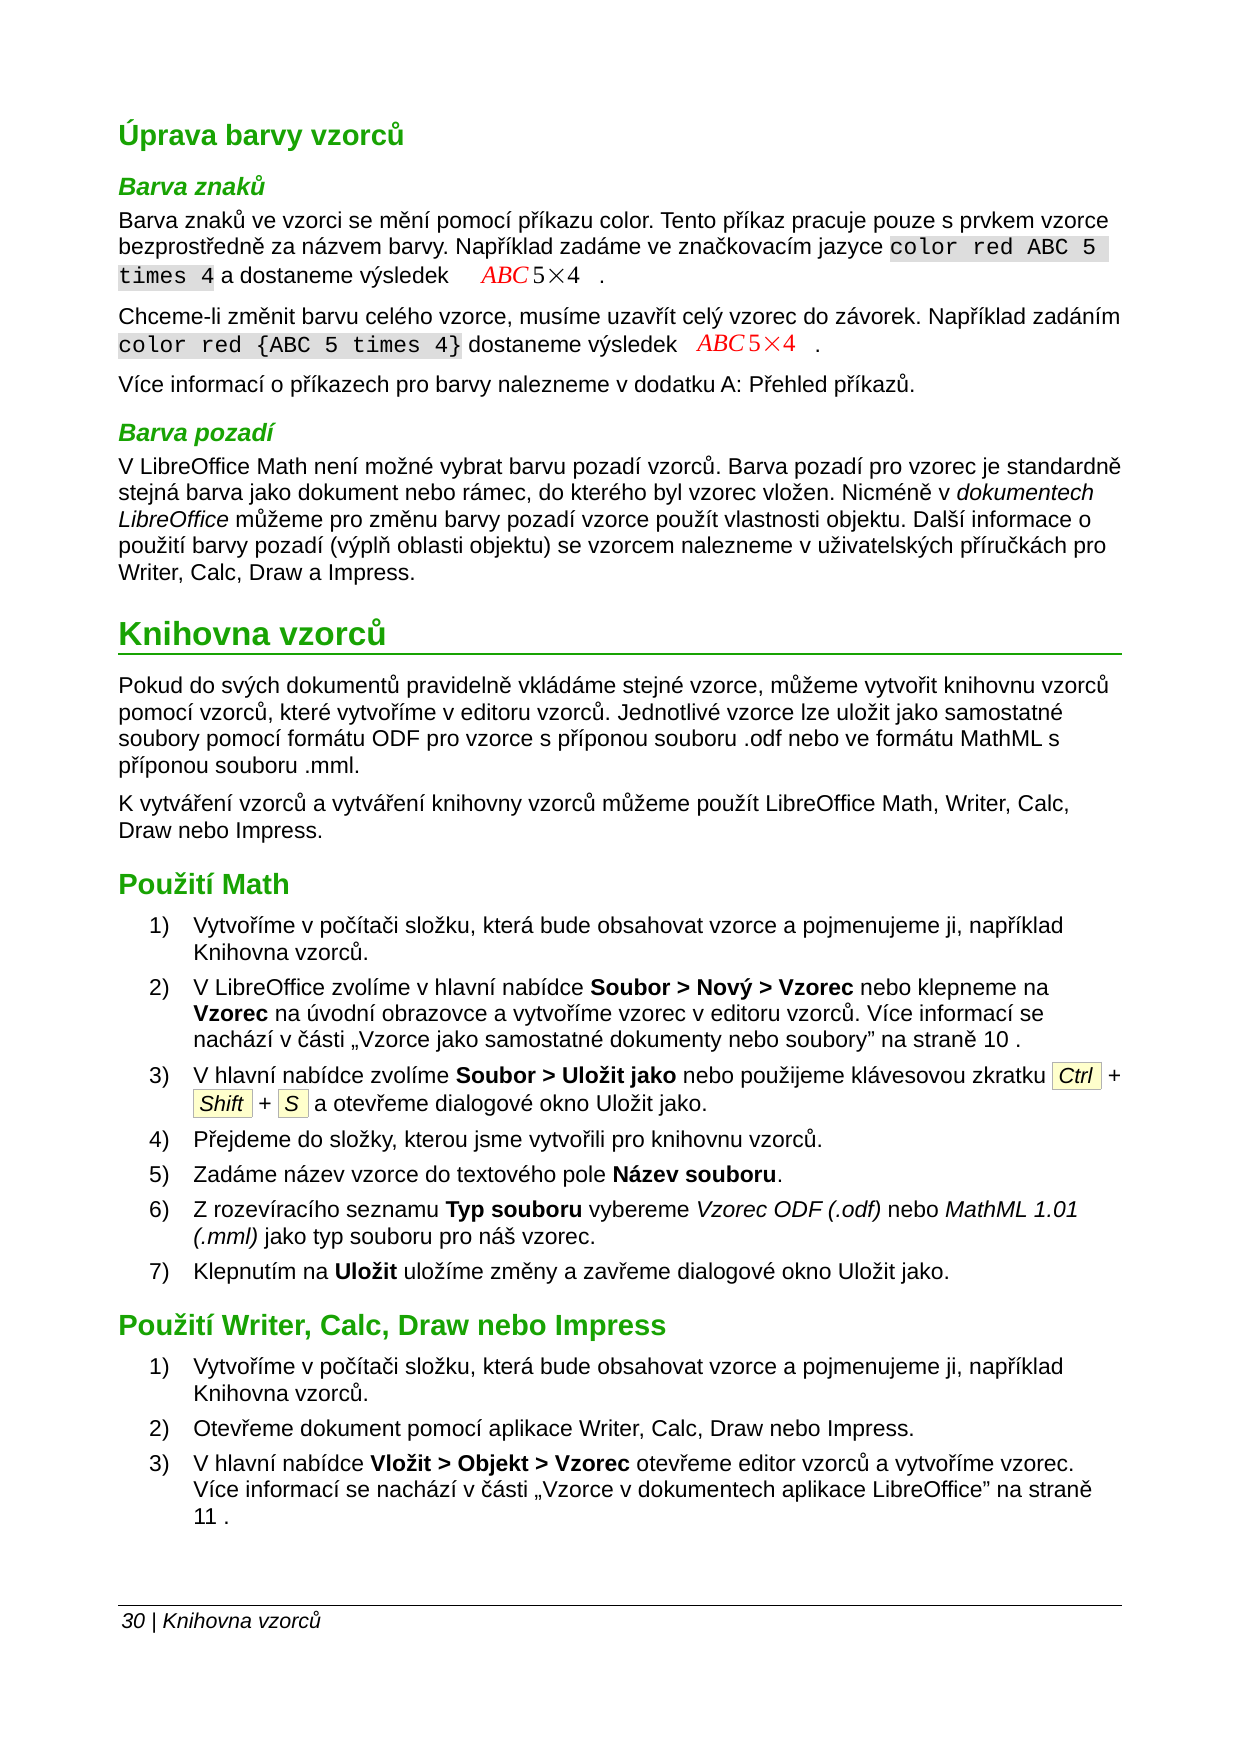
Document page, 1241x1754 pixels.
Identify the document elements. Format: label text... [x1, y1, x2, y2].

text K vytváření vzorců a vytváření knihovny vzorců můžeme použít LibreOffice Math, Writer, Calc, Draw nebo Impress. [118, 790, 1122, 843]
list V hlavní nabídce zvolíme Soubor > Uložit jako nebo použijeme klávesovou zkratku Ctrl + Shift + S a otevřeme dialogové okno Uložit jako. [169, 1062, 1122, 1117]
text Barva znaků ve vzorci se mění pomocí příkazu color. Tento příkaz pracuje pouze s prvkem vzorce bezprostředně za názvem barvy. Například zadáme ve značkovacím jazyce color red ABC 5 times 4 a dostaneme výsledek . [118, 207, 1122, 291]
list Vytvoříme v počítači složku, která bude obsahovat vzorce a pojmenujeme ji, například Knihovna vzorců. [169, 1353, 1122, 1406]
list Z rozevíracího seznamu Typ souboru vybereme Vzorec ODF (.odf) nebo MathML 1.01 (.mml) jako typ souboru pro náš vzorec. [169, 1196, 1122, 1249]
text Pokud do svých dokumentů pravidelně vkládáme stejné vzorce, můžeme vytvořit knihovnu vzorců pomocí vzorců, které vytvoříme v editoru vzorců. Jednotlivé vzorce lze uložit jako samostatné soubory pomocí formátu ODF pro vzorce s příponou souboru .odf nebo ve formátu MathML s příponou souboru .mml. [118, 672, 1122, 778]
list Přejdeme do složky, kterou jsme vytvořili pro knihovnu vzorců. [169, 1126, 1122, 1152]
subtitle Barva znaků [118, 172, 1122, 201]
text Chceme-li změnit barvu celého vzorce, musíme uzavřít celý vzorec do závorek. Například zadáním color red {ABC 5 times 4} dostaneme výsledek. [118, 303, 1122, 359]
list Klepnutím na Uložit uložíme změny a zavřeme dialogové okno Uložit jako. [169, 1258, 1122, 1284]
list V LibreOffice zvolíme v hlavní nabídce Soubor > Nový > Vzorec nebo klepneme na Vzorec na úvodní obrazovce a vytvoříme vzorec v editoru vzorců. Více informací se nachází v části „Vzorce jako samostatné dokumenty nebo soubory” na straně 10 . [169, 974, 1122, 1053]
text V LibreOffice Math není možné vybrat barvu pozadí vzorců. Barva pozadí pro vzorec je standardně stejná barva jako dokument nebo rámec, do kterého byl vzorec vložen. Nicméně v dokumentech LibreOffice můžeme pro změnu barvy pozadí vzorce použít vlastnosti objektu. Další informace o použití barvy pozadí (výplň oblasti objektu) se vzorcem nalezneme v uživatelských příručkách pro Writer, Calc, Draw a Impress. [118, 453, 1122, 585]
text Více informací o příkazech pro barvy nalezneme v dodatku A: Přehled příkazů. [118, 371, 1122, 398]
list V hlavní nabídce Vložit > Objekt > Vzorec otevřeme editor vzorců a vytvoříme vzorec. Více informací se nachází v části „Vzorce v dokumentech aplikace LibreOffice” na straně 11 . [169, 1450, 1122, 1529]
subtitle Úprava barvy vzorců [118, 118, 1122, 152]
list Vytvoříme v počítači složku, která bude obsahovat vzorce a pojmenujeme ji, například Knihovna vzorců. [169, 912, 1122, 965]
list Otevřeme dokument pomocí aplikace Writer, Calc, Draw nebo Impress. [169, 1415, 1122, 1441]
list Zadáme název vzorce do textového pole Název souboru. [169, 1161, 1122, 1187]
subtitle Barva pozadí [118, 418, 1122, 447]
subtitle Knihovna vzorců [118, 614, 1122, 653]
subtitle Použití Math [118, 867, 1122, 900]
subtitle Použití Writer, Calc, Draw nebo Impress [118, 1308, 1122, 1341]
